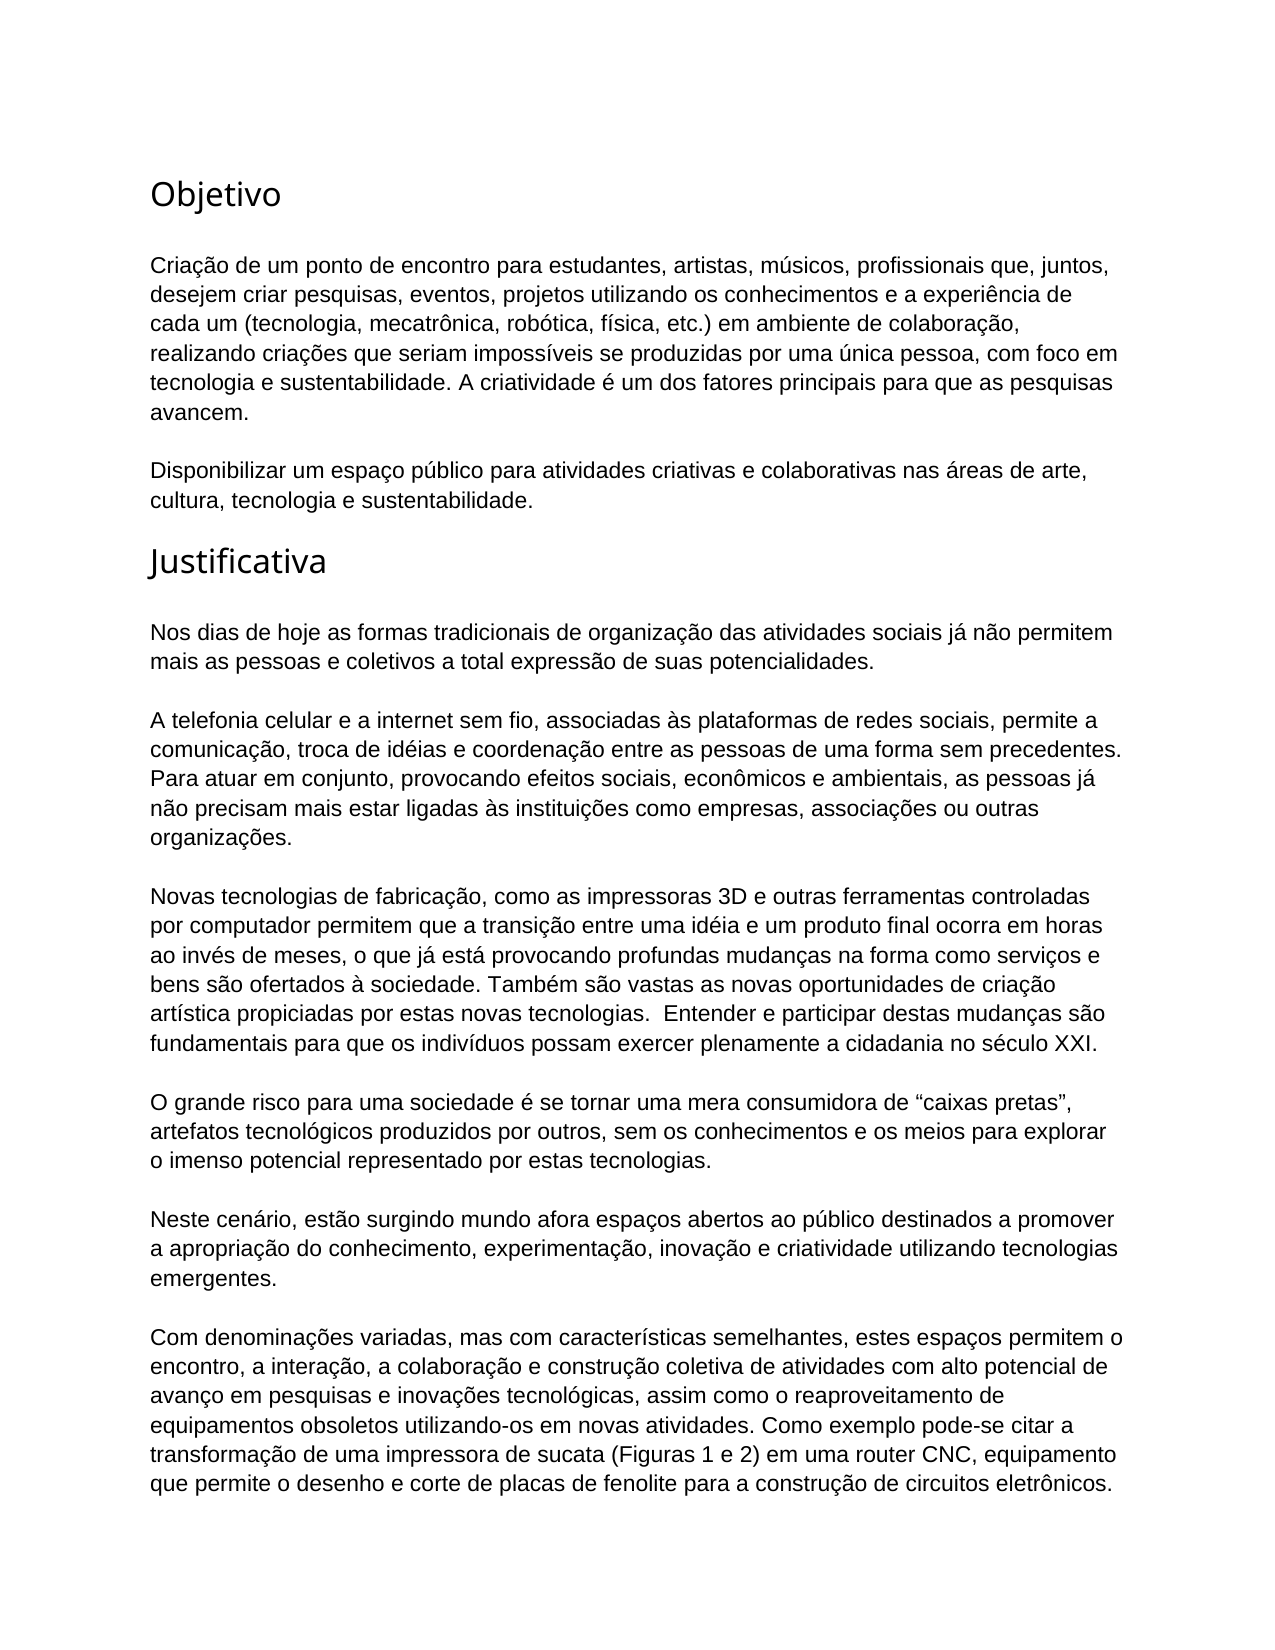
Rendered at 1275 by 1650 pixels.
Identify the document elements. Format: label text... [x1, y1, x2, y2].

subtitle Justificativa [150, 538, 1125, 583]
subtitle Objetivo [150, 171, 1125, 216]
text Disponibilizar um espaço público para atividades criativas e colaborativas nas áreas de arte, cultura, tecnologia e sustentabilidade. [150, 458, 1125, 513]
text Com denominações variadas, mas com características semelhantes, estes espaços permitem o encontro, a interação, a colaboração e construção coletiva de atividades com alto potencial de avanço em pesquisas e inovações tecnológicas, assim como o reaproveitamento de equipamentos obsoletos utilizando-os em novas atividades. Como exemplo pode-se citar a transformação de uma impressora de sucata (Figuras 1 e 2) em uma router CNC, equipamento que permite o desenho e corte de placas de fenolite para a construção de circuitos eletrônicos. [150, 1324, 1125, 1497]
text O grande risco para uma sociedade é se tornar uma mera consumidora de “caixas pretas”, artefatos tecnológicos produzidos por outros, sem os conhecimentos e os meios para explorar o imenso potencial representado por estas tecnologias. [150, 1089, 1125, 1173]
text Novas tecnologias de fabricação, como as impressoras 3D e outras ferramentas controladas por computador permitem que a transição entre uma idéia e um produto final ocorra em horas ao invés de meses, o que já está provocando profundas mudanças na forma como serviços e bens são ofertados à sociedade. Também são vastas as novas oportunidades de criação artística propiciadas por estas novas tecnologias. Entender e participar destas mudanças são fundamentais para que os indivíduos possam exercer plenamente a cidadania no século XXI. [150, 883, 1125, 1056]
text Criação de um ponto de encontro para estudantes, artistas, músicos, profissionais que, juntos, desejem criar pesquisas, eventos, projetos utilizando os conhecimentos e a experiência de cada um (tecnologia, mecatrônica, robótica, física, etc.) em ambiente de colaboração, realizando criações que seriam impossíveis se produzidas por uma única pessoa, com foco em tecnologia e sustentabilidade. A criatividade é um dos fatores principais para que as pesquisas avancem. [150, 252, 1125, 425]
text Nos dias de hoje as formas tradicionais de organização das atividades sociais já não permitem mais as pessoas e coletivos a total expressão de suas potencialidades. [150, 619, 1125, 674]
text Neste cenário, estão surgindo mundo afora espaços abertos ao público destinados a promover a apropriação do conhecimento, experimentação, inovação e criatividade utilizando tecnologias emergentes. [150, 1207, 1125, 1291]
text A telefonia celular e a internet sem fio, associadas às plataformas de redes sociais, permite a comunicação, troca de idéias e coordenação entre as pessoas de uma forma sem precedentes. Para atuar em conjunto, provocando efeitos sociais, econômicos e ambientais, as pessoas já não precisam mais estar ligadas às instituições como empresas, associações ou outras organizações. [150, 707, 1125, 850]
